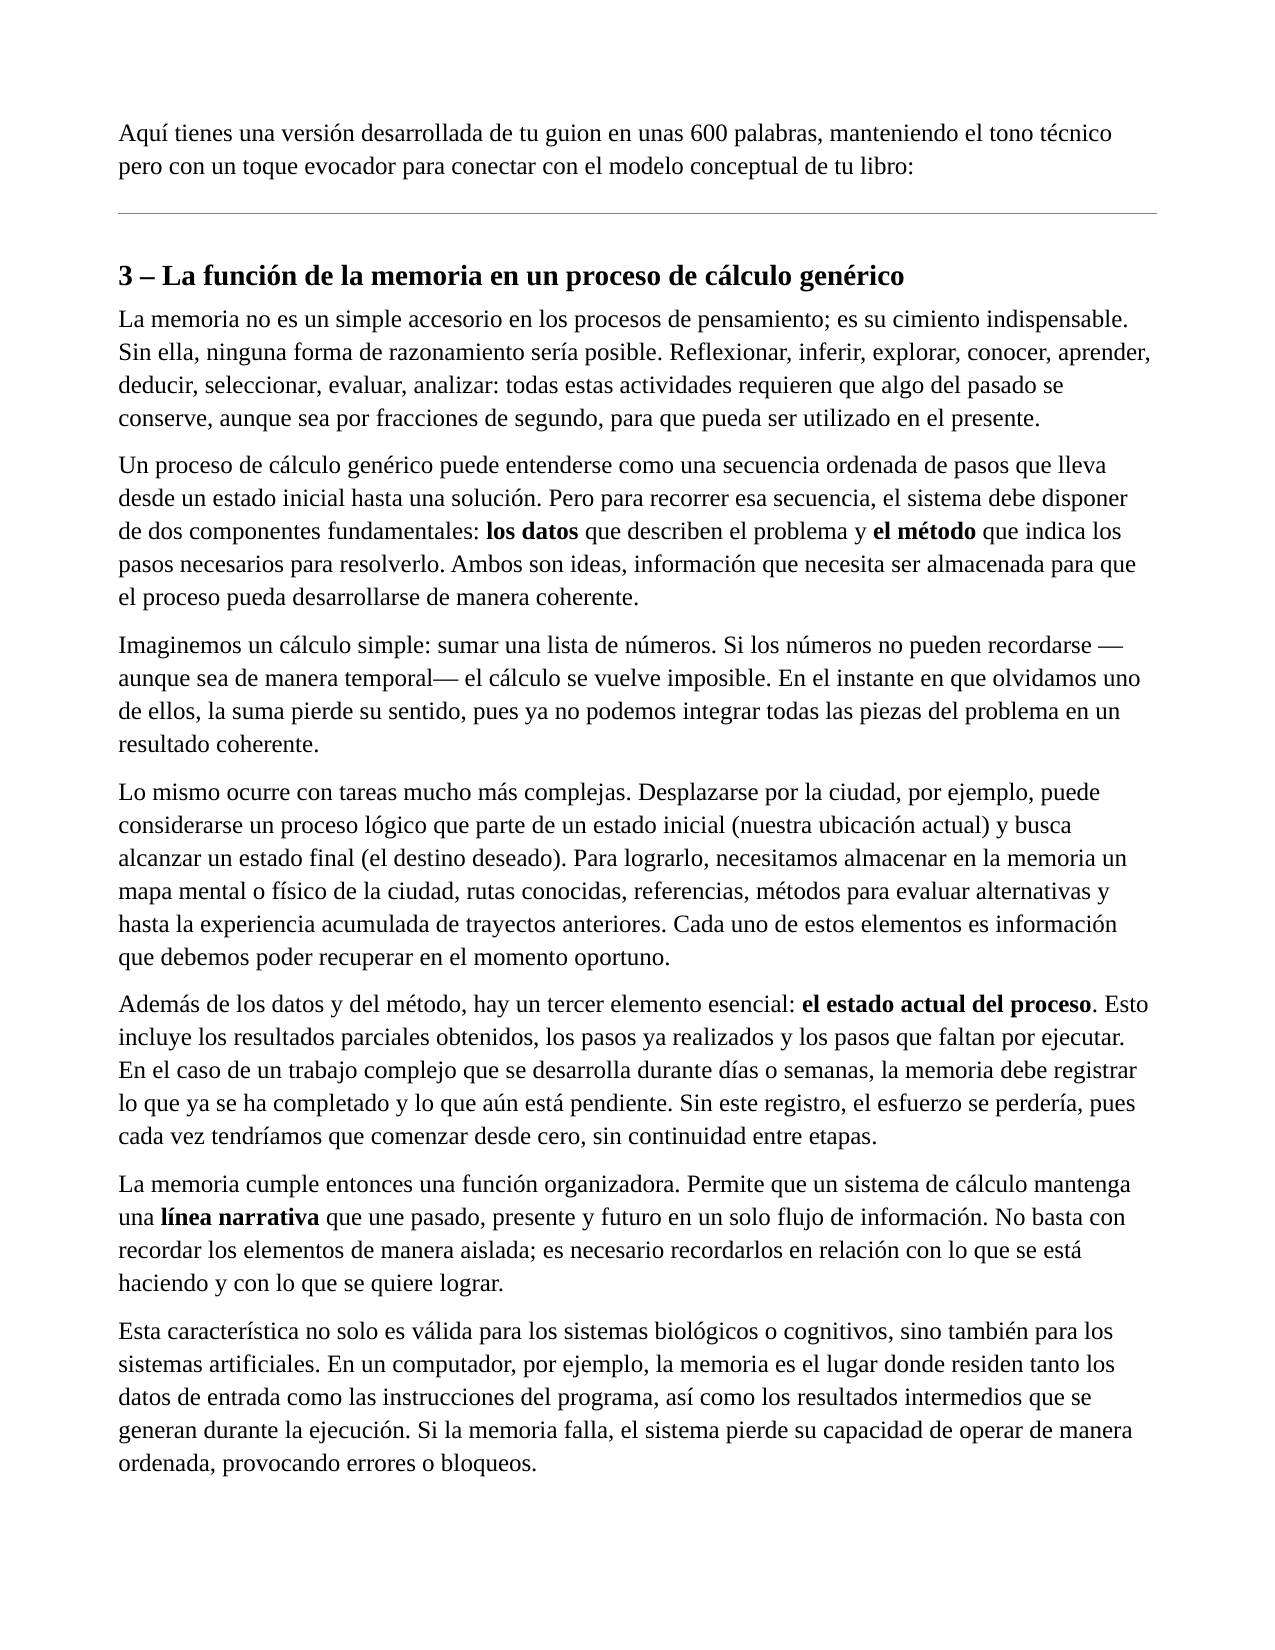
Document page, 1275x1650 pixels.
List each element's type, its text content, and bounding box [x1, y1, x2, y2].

text Aquí tienes una versión desarrollada de tu guion en unas 600 palabras, manteniendo el tono técnico pero con un toque evocador para conectar con el modelo conceptual de tu libro: [118, 118, 1157, 180]
text La memoria cumple entonces una función organizadora. Permite que un sistema de cálculo mantenga una línea narrativa que une pasado, presente y futuro en un solo flujo de información. No basta con recordar los elementos de manera aislada; es necesario recordarlos en relación con lo que se está haciendo y con lo que se quiere lograr. [118, 1169, 1157, 1297]
text Imaginemos un cálculo simple: sumar una lista de números. Si los números no pueden recordarse —aunque sea de manera temporal— el cálculo se vuelve imposible. En el instante en que olvidamos uno de ellos, la suma pierde su sentido, pues ya no podemos integrar todas las piezas del problema en un resultado coherente. [118, 630, 1157, 758]
subtitle 3 – La función de la memoria en un proceso de cálculo genérico [118, 258, 1157, 291]
text La memoria no es un simple accesorio en los procesos de pensamiento; es su cimiento indispensable. Sin ella, ninguna forma de razonamiento sería posible. Reflexionar, inferir, explorar, conocer, aprender, deducir, seleccionar, evaluar, analizar: todas estas actividades requieren que algo del pasado se conserve, aunque sea por fracciones de segundo, para que pueda ser utilizado en el presente. [118, 304, 1157, 431]
text Además de los datos y del método, hay un tercer elemento esencial: el estado actual del proceso. Esto incluye los resultados parciales obtenidos, los pasos ya realizados y los pasos que faltan por ejecutar. En el caso de un trabajo complejo que se desarrolla durante días o semanas, la memoria debe registrar lo que ya se ha completado y lo que aún está pendiente. Sin este registro, el esfuerzo se perdería, pues cada vez tendríamos que comenzar desde cero, sin continuidad entre etapas. [118, 989, 1157, 1150]
text Un proceso de cálculo genérico puede entenderse como una secuencia ordenada de pasos que lleva desde un estado inicial hasta una solución. Pero para recorrer esa secuencia, el sistema debe disponer de dos componentes fundamentales: los datos que describen el problema y el método que indica los pasos necesarios para resolverlo. Ambos son ideas, información que necesita ser almacenada para que el proceso pueda desarrollarse de manera coherente. [118, 450, 1157, 611]
text Lo mismo ocurre con tareas mucho más complejas. Desplazarse por la ciudad, por ejemplo, puede considerarse un proceso lógico que parte de un estado inicial (nuestra ubicación actual) y busca alcanzar un estado final (el destino deseado). Para lograrlo, necesitamos almacenar en la memoria un mapa mental o físico de la ciudad, rutas conocidas, referencias, métodos para evaluar alternativas y hasta la experiencia acumulada de trayectos anteriores. Cada uno de estos elementos es información que debemos poder recuperar en el momento oportuno. [118, 777, 1157, 971]
text Esta característica no solo es válida para los sistemas biológicos o cognitivos, sino también para los sistemas artificiales. En un computador, por ejemplo, la memoria es el lugar donde residen tanto los datos de entrada como las instrucciones del programa, así como los resultados intermedios que se generan durante la ejecución. Si la memoria falla, el sistema pierde su capacidad de operar de manera ordenada, provocando errores o bloqueos. [118, 1316, 1157, 1477]
